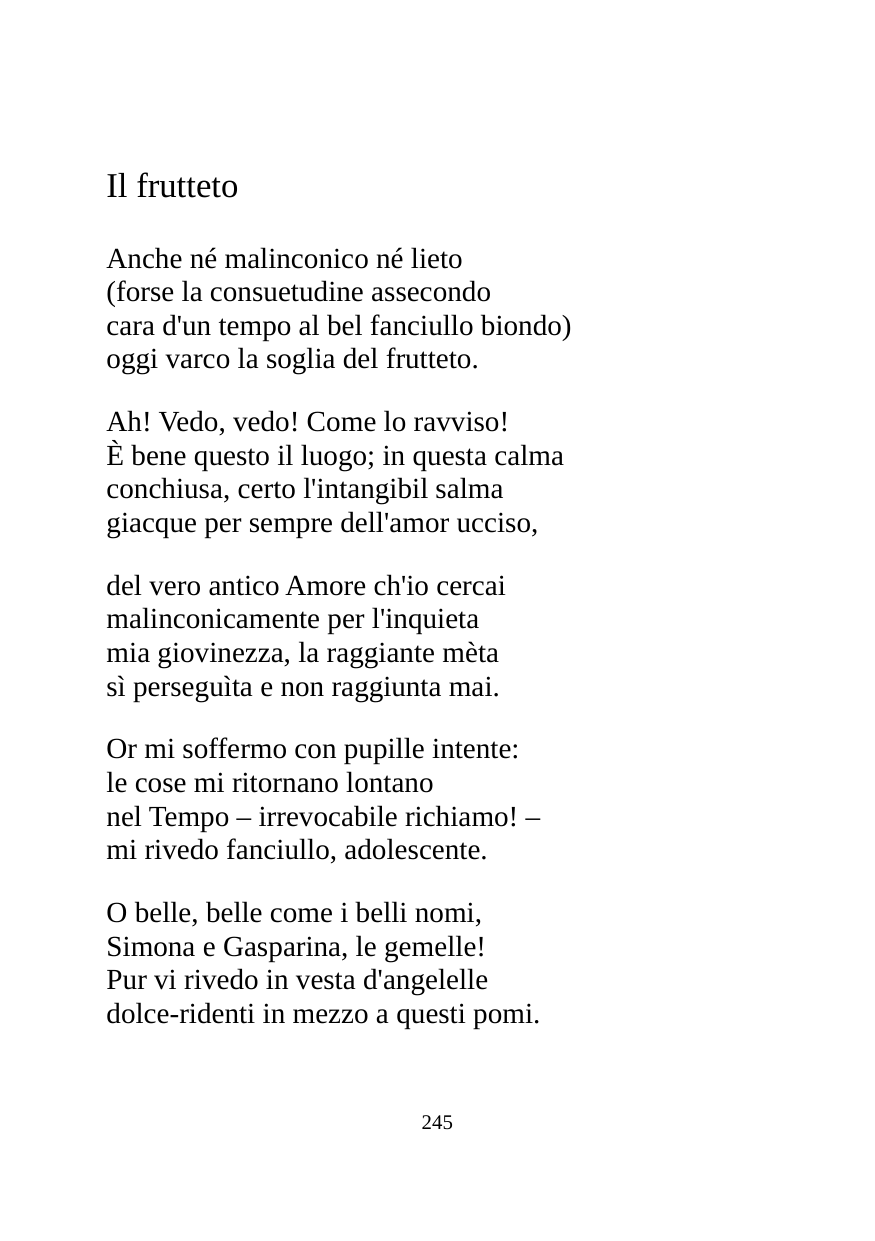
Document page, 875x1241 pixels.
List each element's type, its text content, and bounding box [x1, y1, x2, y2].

text Anche né malinconico né lieto [106, 241, 768, 274]
text È bene questo il luogo; in questa calma [106, 438, 768, 471]
text mia giovinezza, la raggiante mèta [106, 635, 768, 669]
text sì perseguìta e non raggiunta mai. [106, 669, 768, 702]
text dolce-ridenti in mezzo a questi pomi. [106, 996, 768, 1029]
text giacque per sempre dell'amor ucciso, [106, 505, 768, 538]
text Simona e Gasparina, le gemelle! [106, 929, 768, 962]
text nel Tempo – irrevocabile richiamo! – [106, 799, 768, 832]
text conchiusa, certo l'intangibil salma [106, 471, 768, 505]
text cara d'un tempo al bel fanciullo biondo) [106, 308, 768, 341]
text Pur vi rivedo in vesta d'angelelle [106, 962, 768, 996]
text del vero antico Amore ch'io cercai [106, 568, 768, 602]
text O belle, belle come i belli nomi, [106, 895, 768, 929]
text malinconicamente per l'inquieta [106, 602, 768, 635]
text le cose mi ritornano lontano [106, 765, 768, 799]
text Ah! Vedo, vedo! Come lo ravviso! [106, 404, 768, 438]
subtitle Il frutteto [106, 165, 768, 205]
text Or mi soffermo con pupille intente: [106, 732, 768, 765]
text mi rivedo fanciullo, adolescente. [106, 832, 768, 866]
text oggi varco la soglia del frutteto. [106, 341, 768, 375]
text (forse la consuetudine assecondo [106, 274, 768, 308]
